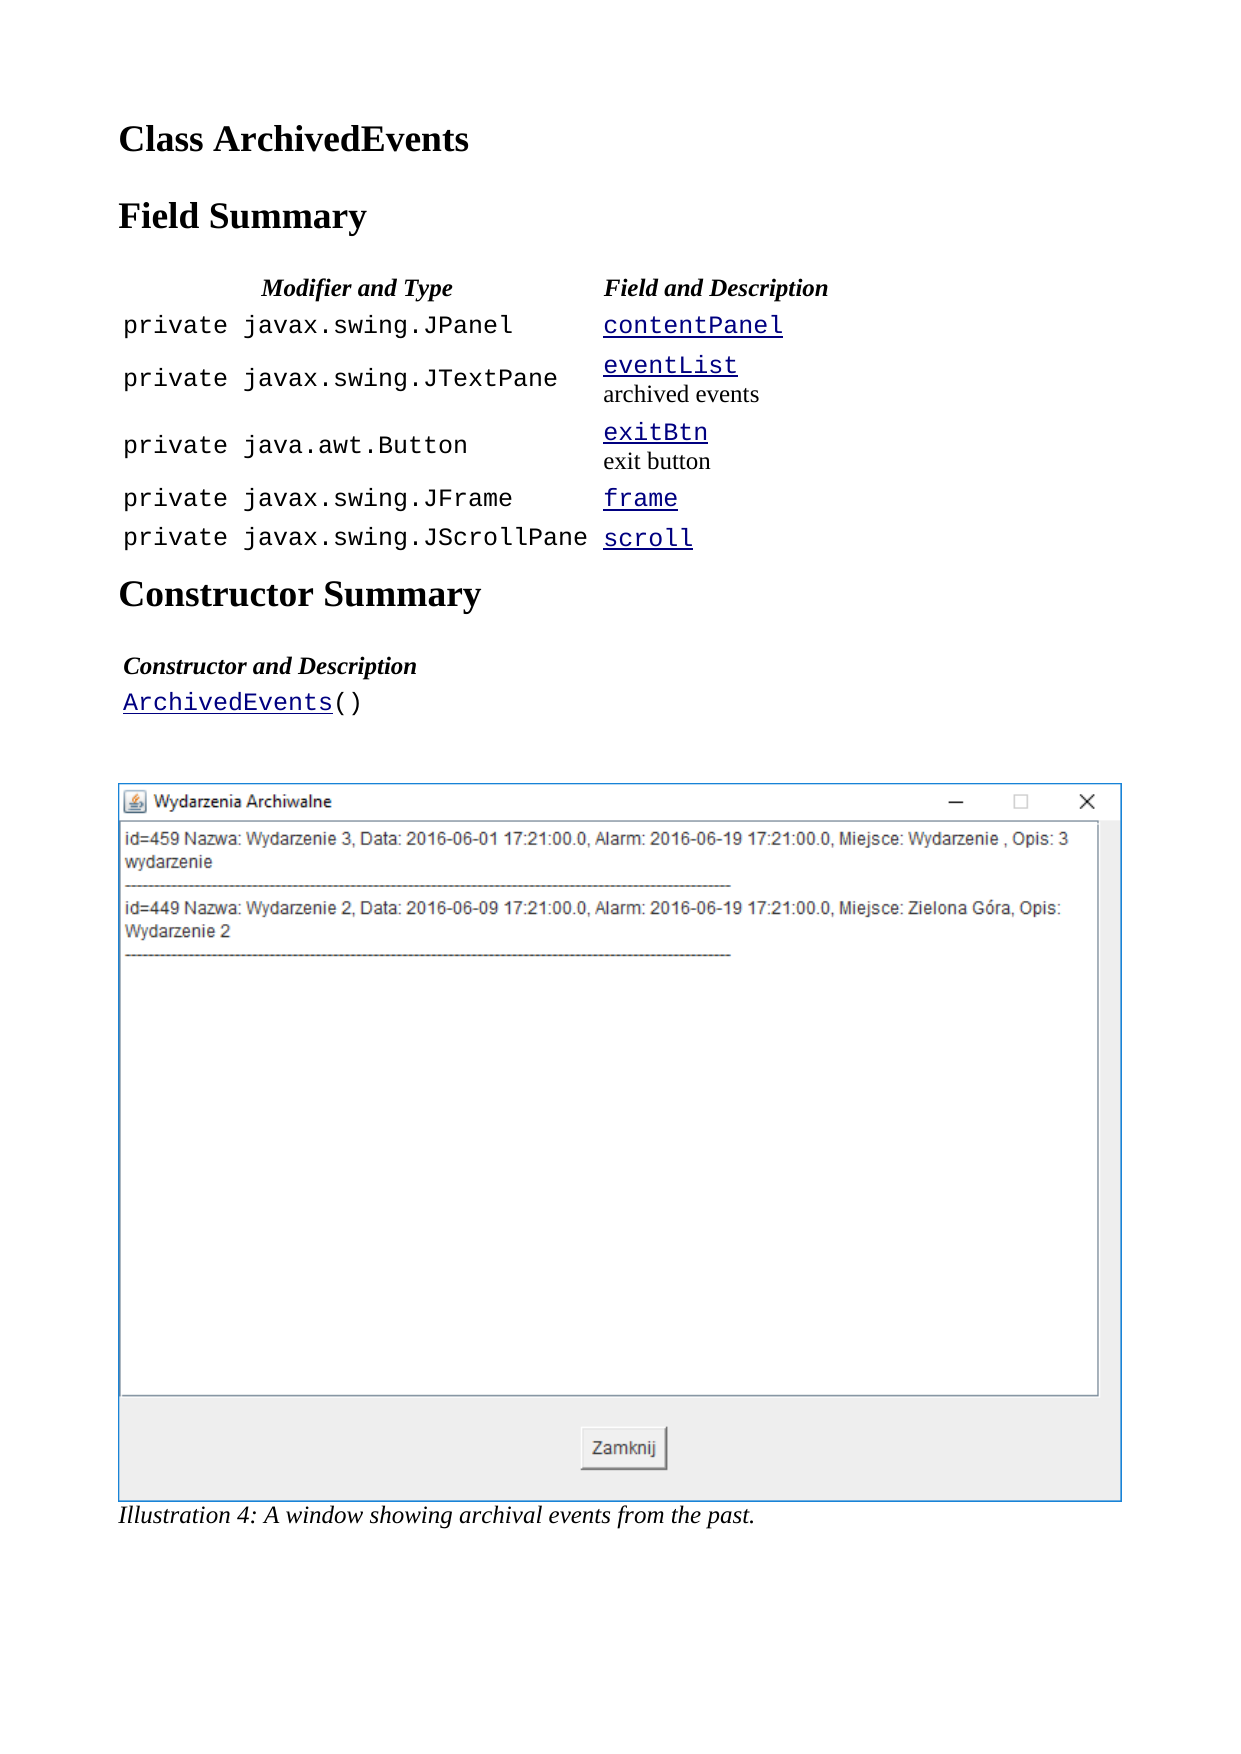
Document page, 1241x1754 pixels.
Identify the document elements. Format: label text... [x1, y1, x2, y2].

table_header Modifier and Type [118, 270, 598, 307]
picture [118, 783, 1122, 1502]
table_cell frame [598, 480, 836, 519]
table_cell private javax.swing.JTextPane [118, 346, 598, 413]
table_cell exitBtn exit button [598, 413, 836, 480]
table_cell private javax.swing.JScrollPane [118, 519, 598, 558]
table_cell private javax.swing.JFrame [118, 480, 598, 519]
table_cell ArchivedEvents() [118, 685, 425, 722]
subtitle Class ArchivedEvents [118, 118, 1122, 160]
subtitle Constructor Summary [118, 573, 1122, 614]
table_cell private java.awt.Button [118, 413, 598, 480]
text Illustration 4: A window showing archival events from the past. [118, 1502, 1122, 1529]
table_cell eventList archived events [598, 346, 836, 413]
table_header Field and Description [598, 270, 836, 307]
subtitle Field Summary [118, 195, 1122, 237]
table_header Constructor and Description [118, 648, 425, 684]
table_cell private javax.swing.JPanel [118, 307, 598, 346]
table_cell contentPanel [598, 307, 836, 346]
table_cell scroll [598, 519, 836, 558]
